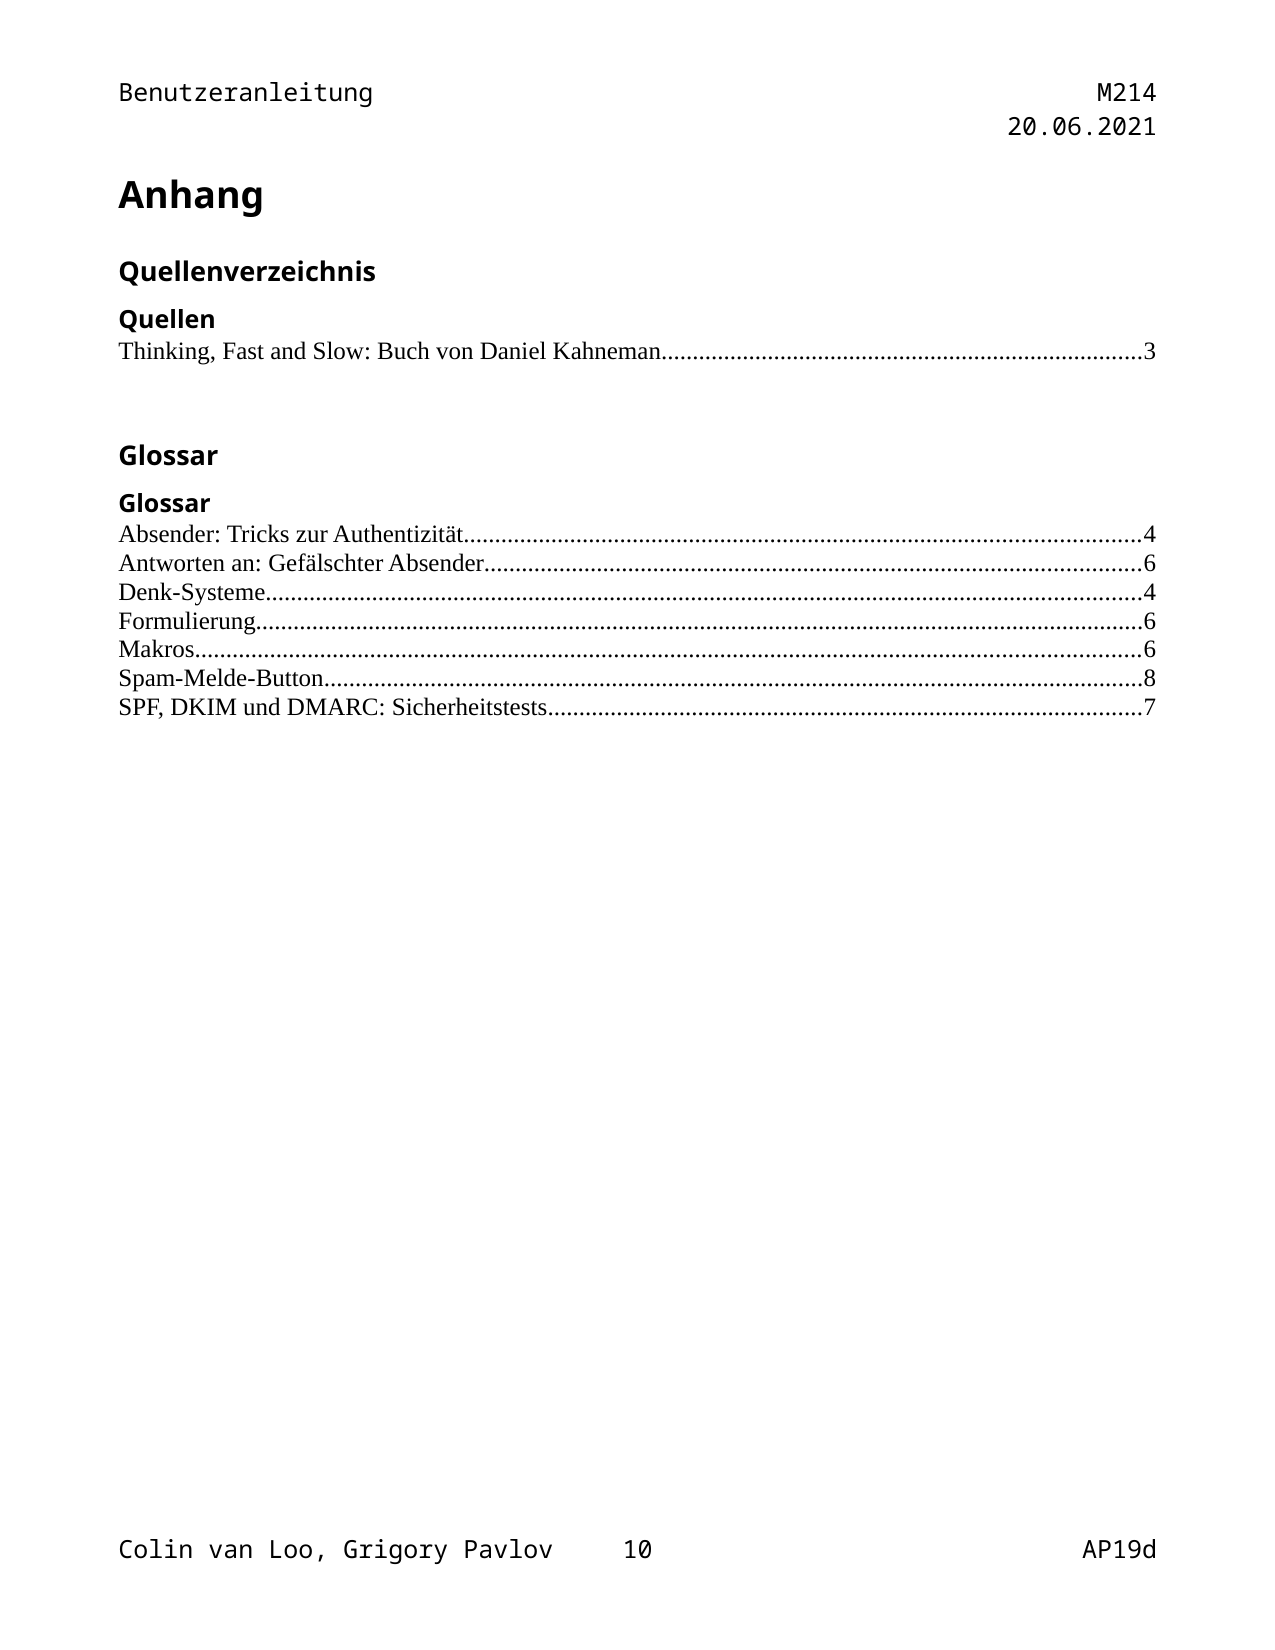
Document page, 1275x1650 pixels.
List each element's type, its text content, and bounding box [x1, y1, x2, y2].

subtitle Quellenverzeichnis [118, 252, 1157, 289]
text Antworten an: Gefälschter Absender 6 [118, 548, 1157, 577]
subtitle Glossar [118, 485, 1157, 519]
text Thinking, Fast and Slow: Buch von Daniel Kahneman 3 [118, 336, 1157, 365]
text SPF, DKIM und DMARC: Sicherheitstests 7 [118, 692, 1157, 721]
text Denk-Systeme 4 [118, 577, 1157, 606]
text Absender: Tricks zur Authentizität 4 [118, 519, 1157, 548]
subtitle Anhang [118, 168, 1157, 219]
text Makros 6 [118, 634, 1157, 663]
text Formulierung 6 [118, 606, 1157, 634]
text Spam-Melde-Button 8 [118, 663, 1157, 692]
subtitle Glossar [118, 436, 1157, 473]
subtitle Quellen [118, 302, 1157, 336]
